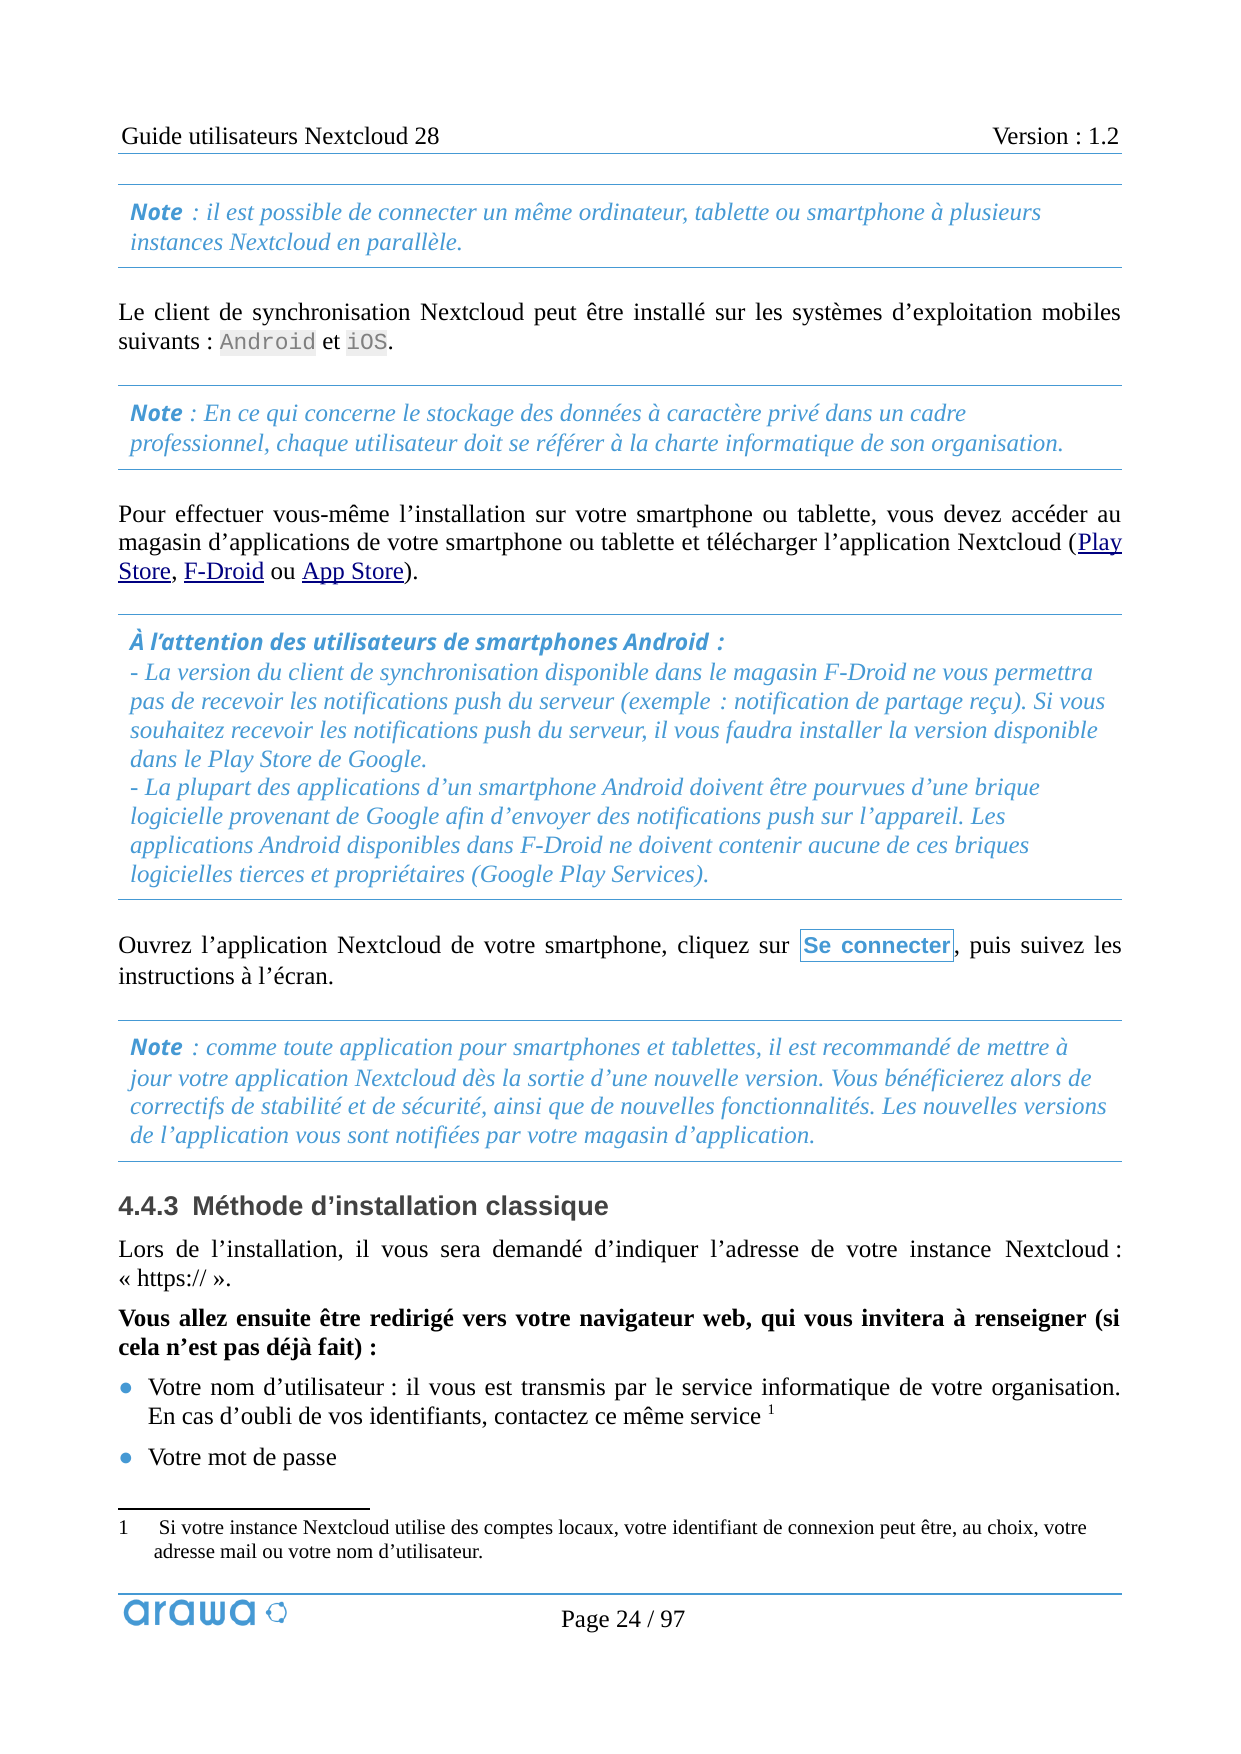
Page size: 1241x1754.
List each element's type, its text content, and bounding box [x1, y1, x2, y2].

list Votre nom d’utilisateur : il vous est transmis par le service informatique de votre organisation. En cas d’oubli de vos identifiants, contactez ce même service [118, 1372, 1122, 1430]
text Ouvrez l’application Nextcloud de votre smartphone, cliquez sur Se connecter, puis suivez les instructions à l’écran. [118, 929, 1122, 990]
text Note : En ce qui concerne le stockage des données à caractère privé dans un cadre professionnel, chaque utilisateur doit se référer à la charte informatique de son organisation. [118, 386, 1122, 469]
list Si votre instance Nextcloud utilise des comptes locaux, votre identifiant de connexion peut être, au choix, votre adresse mail ou votre nom d’utilisateur. [118, 1515, 1122, 1563]
picture [121, 1597, 290, 1628]
text Vous allez ensuite être redirigé vers votre navigateur web, qui vous invitera à renseigner (si cela n’est pas déjà fait) : [118, 1303, 1122, 1361]
text Note : il est possible de connecter un même ordinateur, tablette ou smartphone à plusieurs instances Nextcloud en parallèle. [118, 185, 1122, 267]
text Lors de l’installation, il vous sera demandé d’indiquer l’adresse de votre instance Nextcloud : « https:// ». [118, 1234, 1122, 1291]
text Note : comme toute application pour smartphones et tablettes, il est recommandé de mettre à jour votre application Nextcloud dès la sortie d’une nouvelle version. Vous bénéficierez alors de correctifs de stabilité et de sécurité, ainsi que de nouvelles fonctionnalités. Les nouvelles versions de l’application vous sont notifiées par votre magasin d’application. [118, 1021, 1122, 1161]
text Le client de synchronisation Nextcloud peut être installé sur les systèmes d’exploitation mobiles suivants : Android et iOS. [118, 297, 1122, 356]
text À l’attention des utilisateurs de smartphones Android : - La version du client de synchronisation disponible dans le magasin F-Droid ne vous permettra pas de recevoir les notifications push du serveur (exemple : notification de partage reçu). Si vous souhaitez recevoir les notifications push du serveur, il vous faudra installer la version disponible dans le Play Store de Google. - La plupart des applications d’un smartphone Android doivent être pourvues d’une brique logicielle provenant de Google afin d’envoyer des notifications push sur l’appareil. Les applications Android disponibles dans F-Droid ne doivent contenir aucune de ces briques logicielles tierces et propriétaires (Google Play Services). [118, 615, 1122, 899]
text Pour effectuer vous-même l’installation sur votre smartphone ou tablette, vous devez accéder au magasin d’applications de votre smartphone ou tablette et télécharger l’application Nextcloud (Play Store, F-Droid ou App Store). [118, 499, 1122, 585]
subtitle Méthode d’installation classique [118, 1190, 1122, 1221]
list Votre mot de passe [118, 1442, 1122, 1471]
